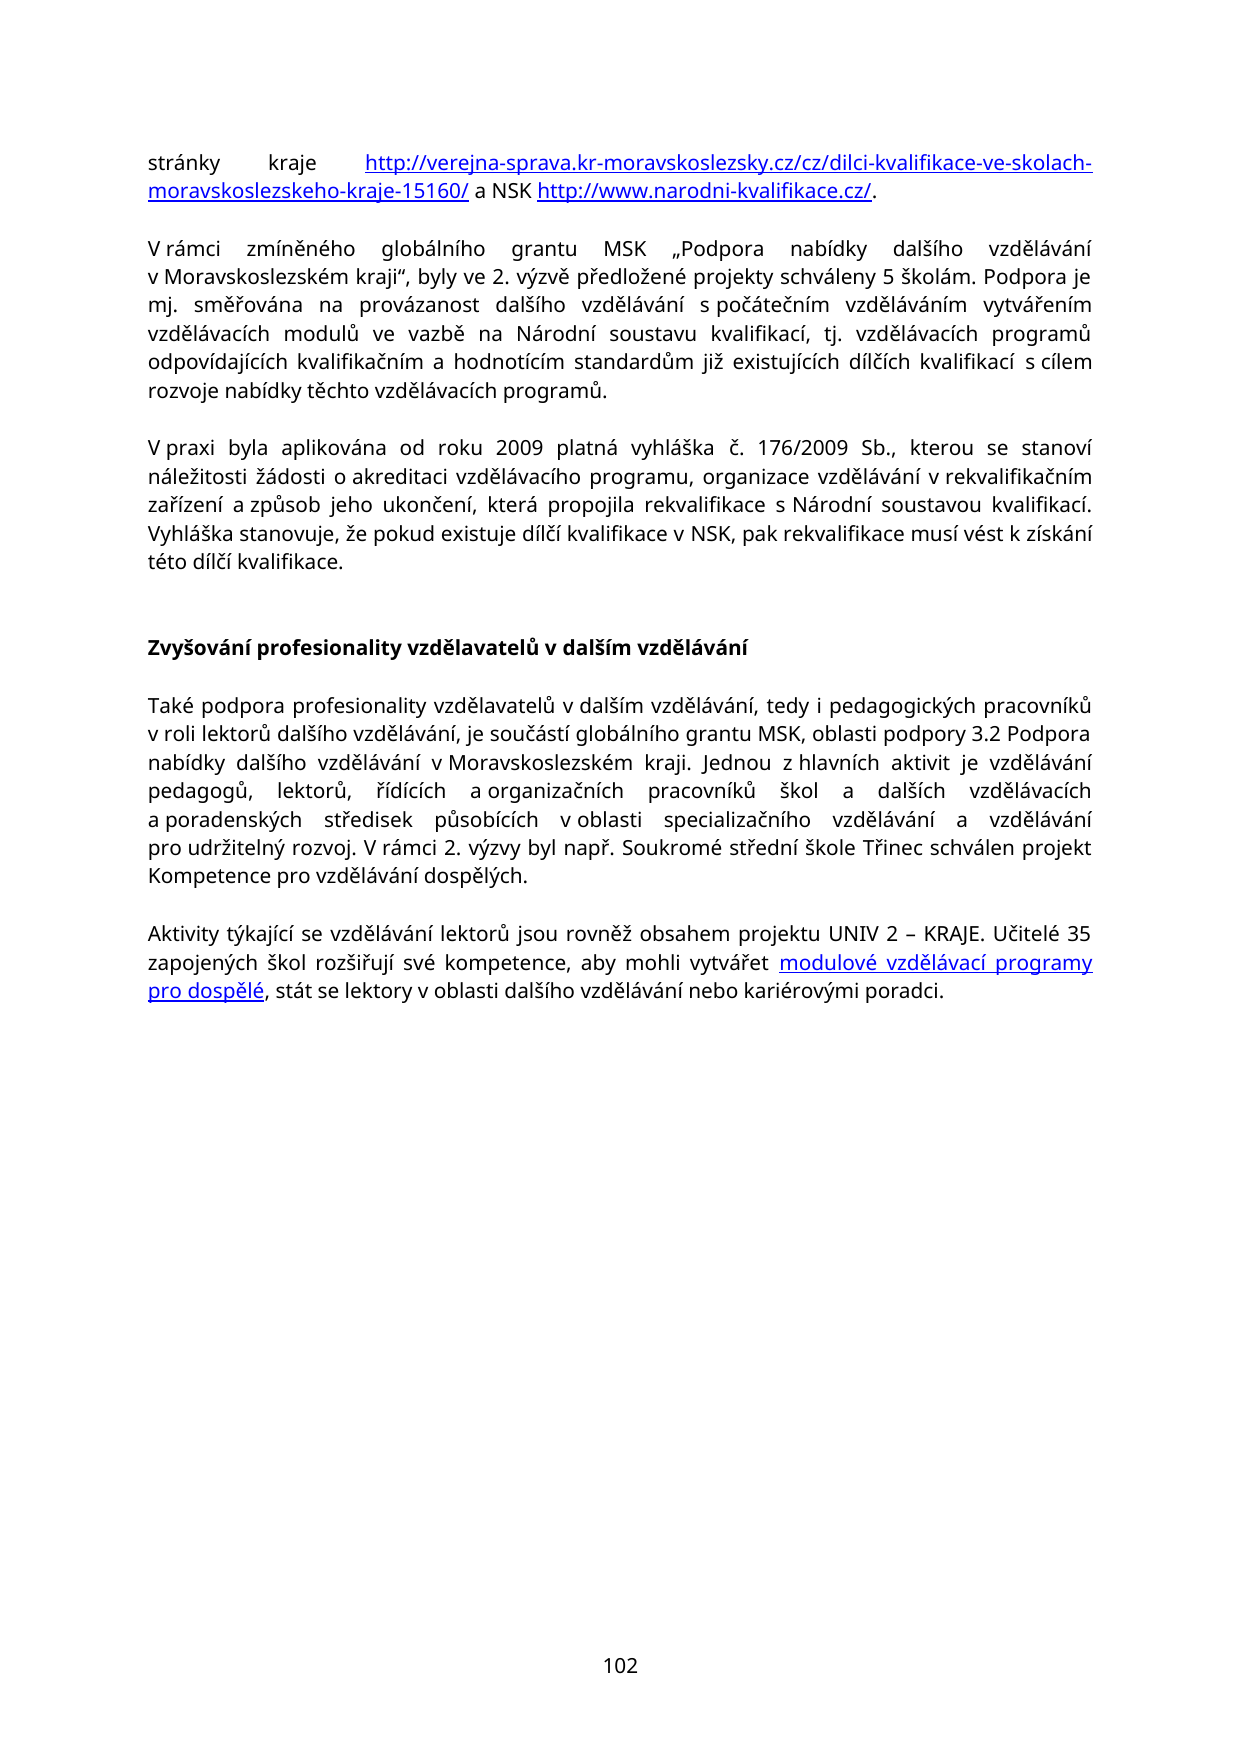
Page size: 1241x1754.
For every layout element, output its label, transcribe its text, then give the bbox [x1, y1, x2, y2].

text Aktivity týkající se vzdělávání lektorů jsou rovněž obsahem projektu UNIV 2 – KRAJE. Učitelé 35 zapojených škol rozšiřují své kompetence, aby mohli vytvářet modulové vzdělávací programy pro dospělé, stát se lektory v oblasti dalšího vzdělávání nebo kariérovými poradci. [148, 919, 1092, 1004]
text stránky kraje http://verejna-sprava.kr-moravskoslezsky.cz/cz/dilci-kvalifikace-ve-skolach-moravskoslezskeho-kraje-15160/ a NSK http://www.narodni-kvalifikace.cz/. [148, 148, 1092, 204]
text Zvyšování profesionality vzdělavatelů v dalším vzdělávání [148, 633, 1092, 662]
text Také podpora profesionality vzdělavatelů v dalším vzdělávání, tedy i pedagogických pracovníků v roli lektorů dalšího vzdělávání, je součástí globálního grantu MSK, oblasti podpory 3.2 Podpora nabídky dalšího vzdělávání v Moravskoslezském kraji. Jednou z hlavních aktivit je vzdělávání pedagogů, lektorů, řídících a organizačních pracovníků škol a dalších vzdělávacích a poradenských středisek působících v oblasti specializačního vzdělávání a vzdělávání pro udržitelný rozvoj. V rámci 2. výzvy byl např. Soukromé střední škole Třinec schválen projekt Kompetence pro vzdělávání dospělých. [148, 691, 1092, 890]
text V rámci zmíněného globálního grantu MSK „Podpora nabídky dalšího vzdělávání v Moravskoslezském kraji“, byly ve 2. výzvě předložené projekty schváleny 5 školám. Podpora je mj. směřována na provázanost dalšího vzdělávání s počátečním vzděláváním vytvářením vzdělávacích modulů ve vazbě na Národní soustavu kvalifikací, tj. vzdělávacích programů odpovídajících kvalifikačním a hodnotícím standardům již existujících dílčích kvalifikací s cílem rozvoje nabídky těchto vzdělávacích programů. [148, 234, 1092, 404]
text V praxi byla aplikována od roku 2009 platná vyhláška č. 176/2009 Sb., kterou se stanoví náležitosti žádosti o akreditaci vzdělávacího programu, organizace vzdělávání v rekvalifikačním zařízení a způsob jeho ukončení, která propojila rekvalifikace s Národní soustavou kvalifikací. Vyhláška stanovuje, že pokud existuje dílčí kvalifikace v NSK, pak rekvalifikace musí vést k získání této dílčí kvalifikace. [148, 433, 1092, 576]
